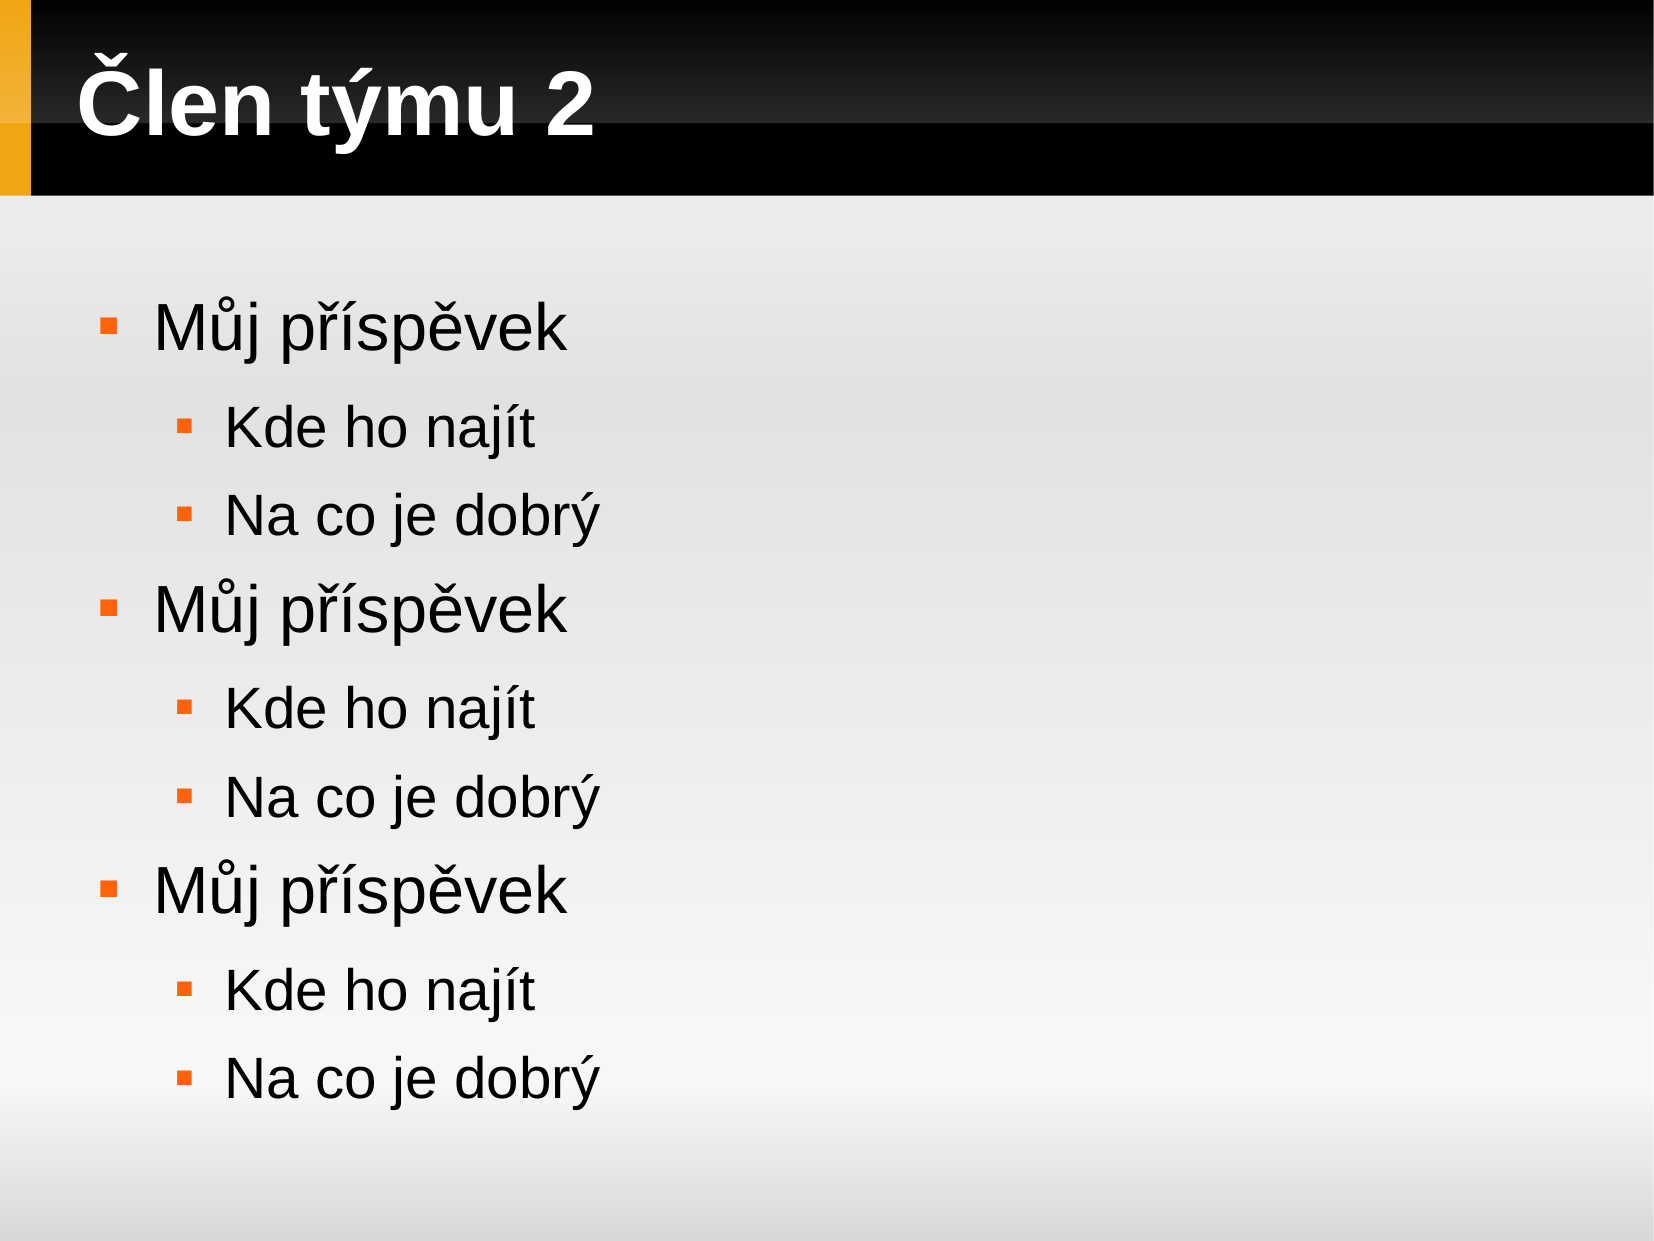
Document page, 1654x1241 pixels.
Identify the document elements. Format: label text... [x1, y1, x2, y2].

list Můj příspěvek Kde ho najít Na co je dobrý Můj příspěvek Kde ho najít Na co je dobrý Můj příspěvek Kde ho najít Na co je dobrý [82, 290, 1571, 1110]
picture [0, 0, 1654, 1241]
title Člen týmu 2 [76, 0, 1565, 208]
